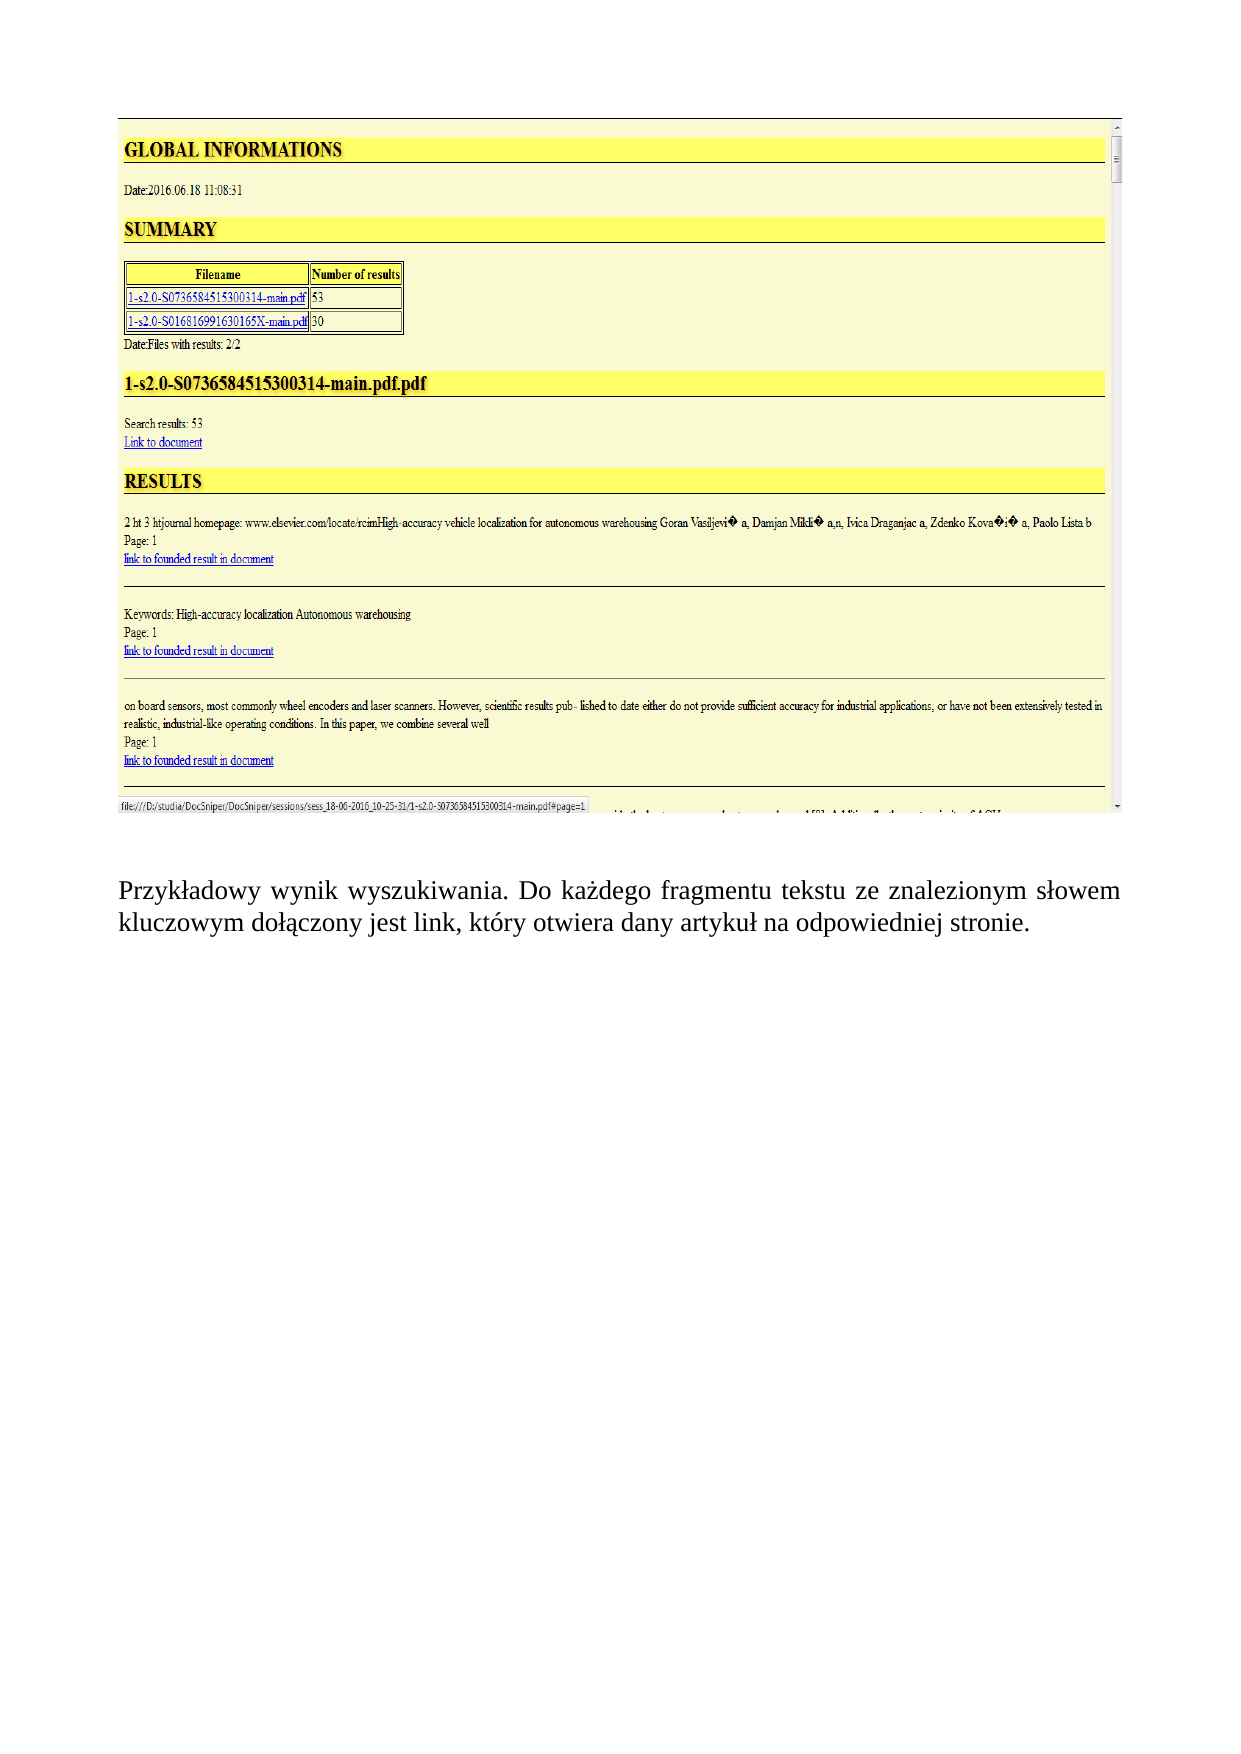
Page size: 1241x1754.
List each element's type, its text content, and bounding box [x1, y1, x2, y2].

text Przykładowy wynik wyszukiwania. Do każdego fragmentu tekstu ze znalezionym słowem kluczowym dołączony jest link, który otwiera dany artykuł na odpowiedniej stronie. [118, 874, 1122, 937]
